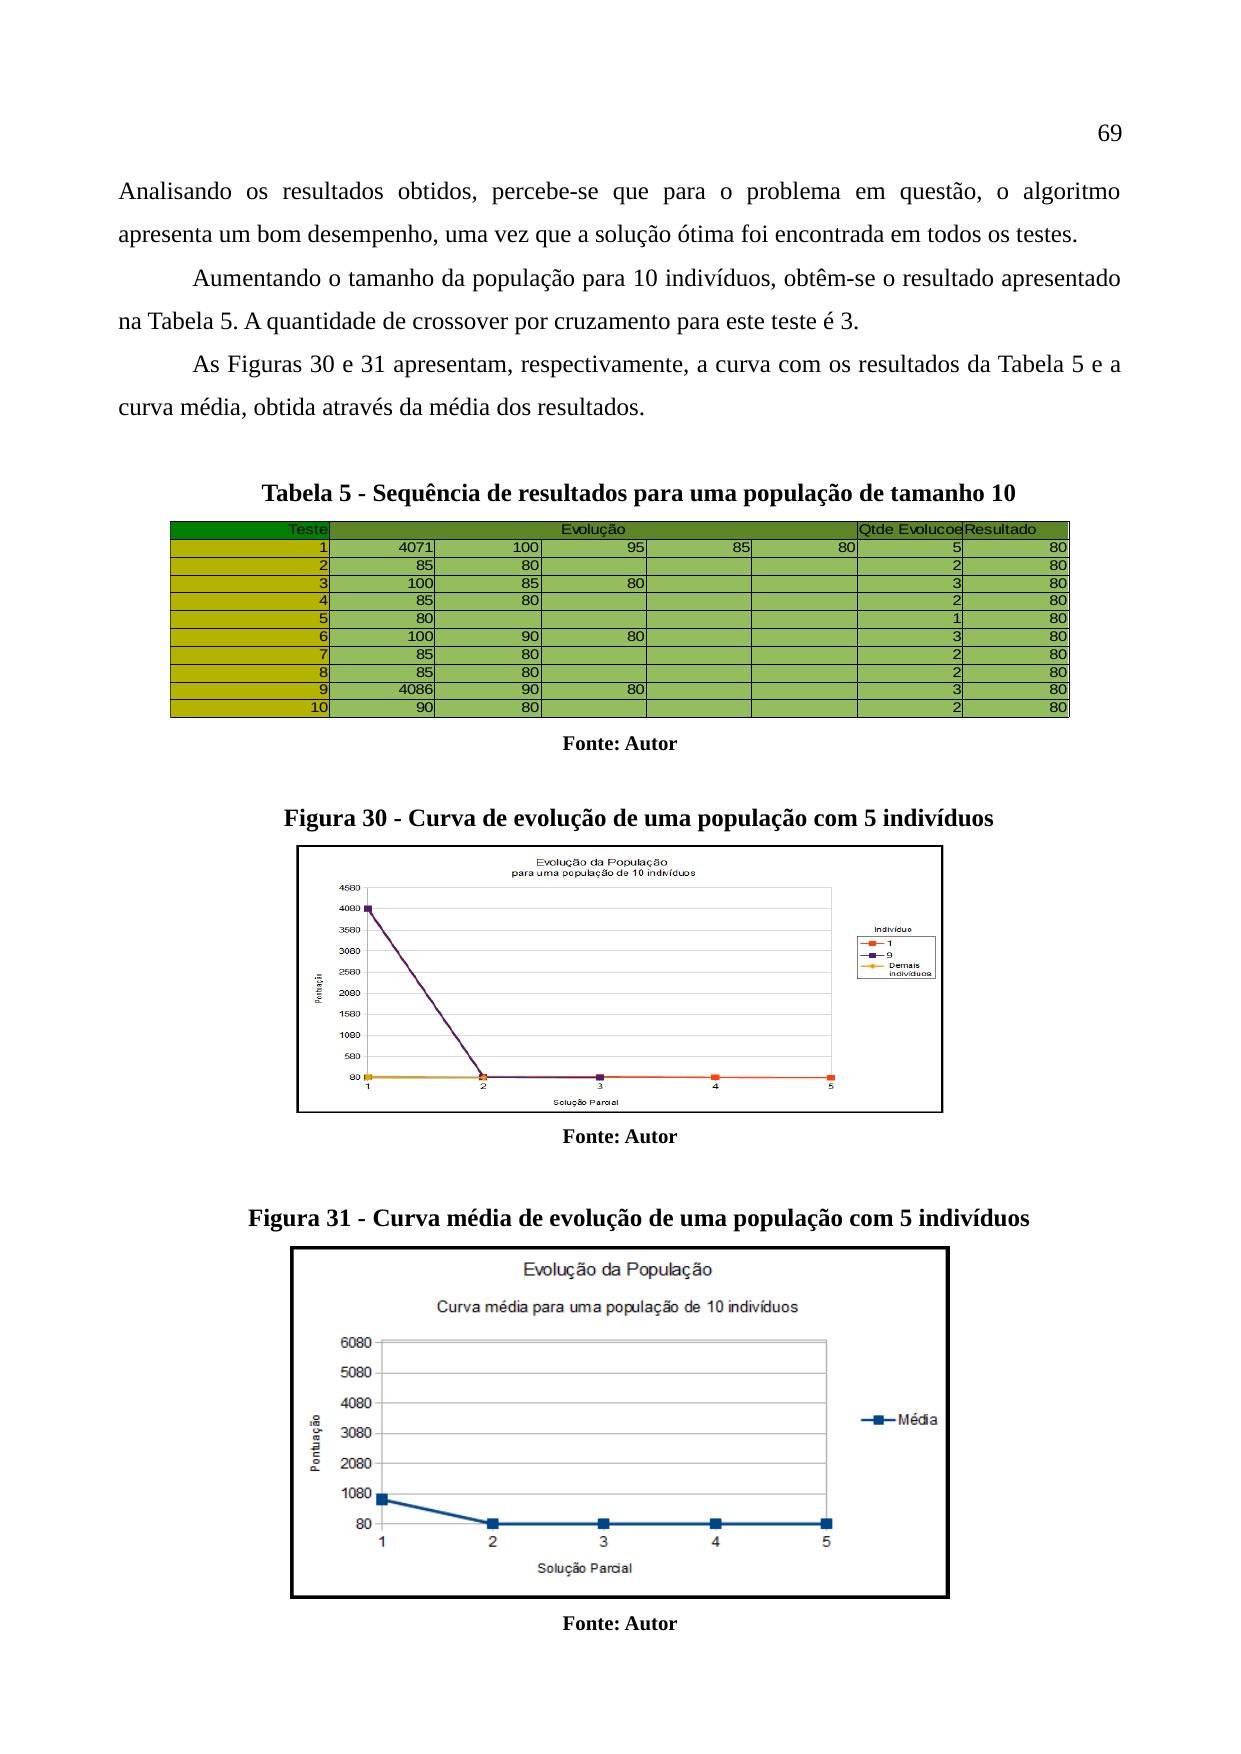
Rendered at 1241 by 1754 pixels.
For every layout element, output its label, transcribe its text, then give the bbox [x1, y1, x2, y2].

text As Figuras 30 e 31 apresentam, respectivamente, a curva com os resultados da Tabela 5 e a curva média, obtida através da média dos resultados. [118, 349, 1122, 421]
text Fonte: Autor [118, 1599, 1122, 1634]
text Analisando os resultados obtidos, percebe-se que para o problema em questão, o algoritmo apresenta um bom desempenho, uma vez que a solução ótima foi encontrada em todos os testes. [118, 176, 1122, 248]
list Sequência de resultados para uma população de tamanho 10 [156, 478, 1122, 507]
list Curva de evolução de uma população com 5 indivíduos [156, 803, 1122, 831]
text Fonte: Autor [118, 1113, 1122, 1148]
text Aumentando o tamanho da população para 10 indivíduos, obtêm-se o resultado apresentado na Tabela 5. A quantidade de crossover por cruzamento para este teste é 3. [118, 263, 1122, 334]
picture [296, 845, 944, 1113]
text Fonte: Autor [118, 521, 1122, 755]
picture [290, 1246, 950, 1599]
list Curva média de evolução de uma população com 5 indivíduos [156, 1203, 1122, 1232]
